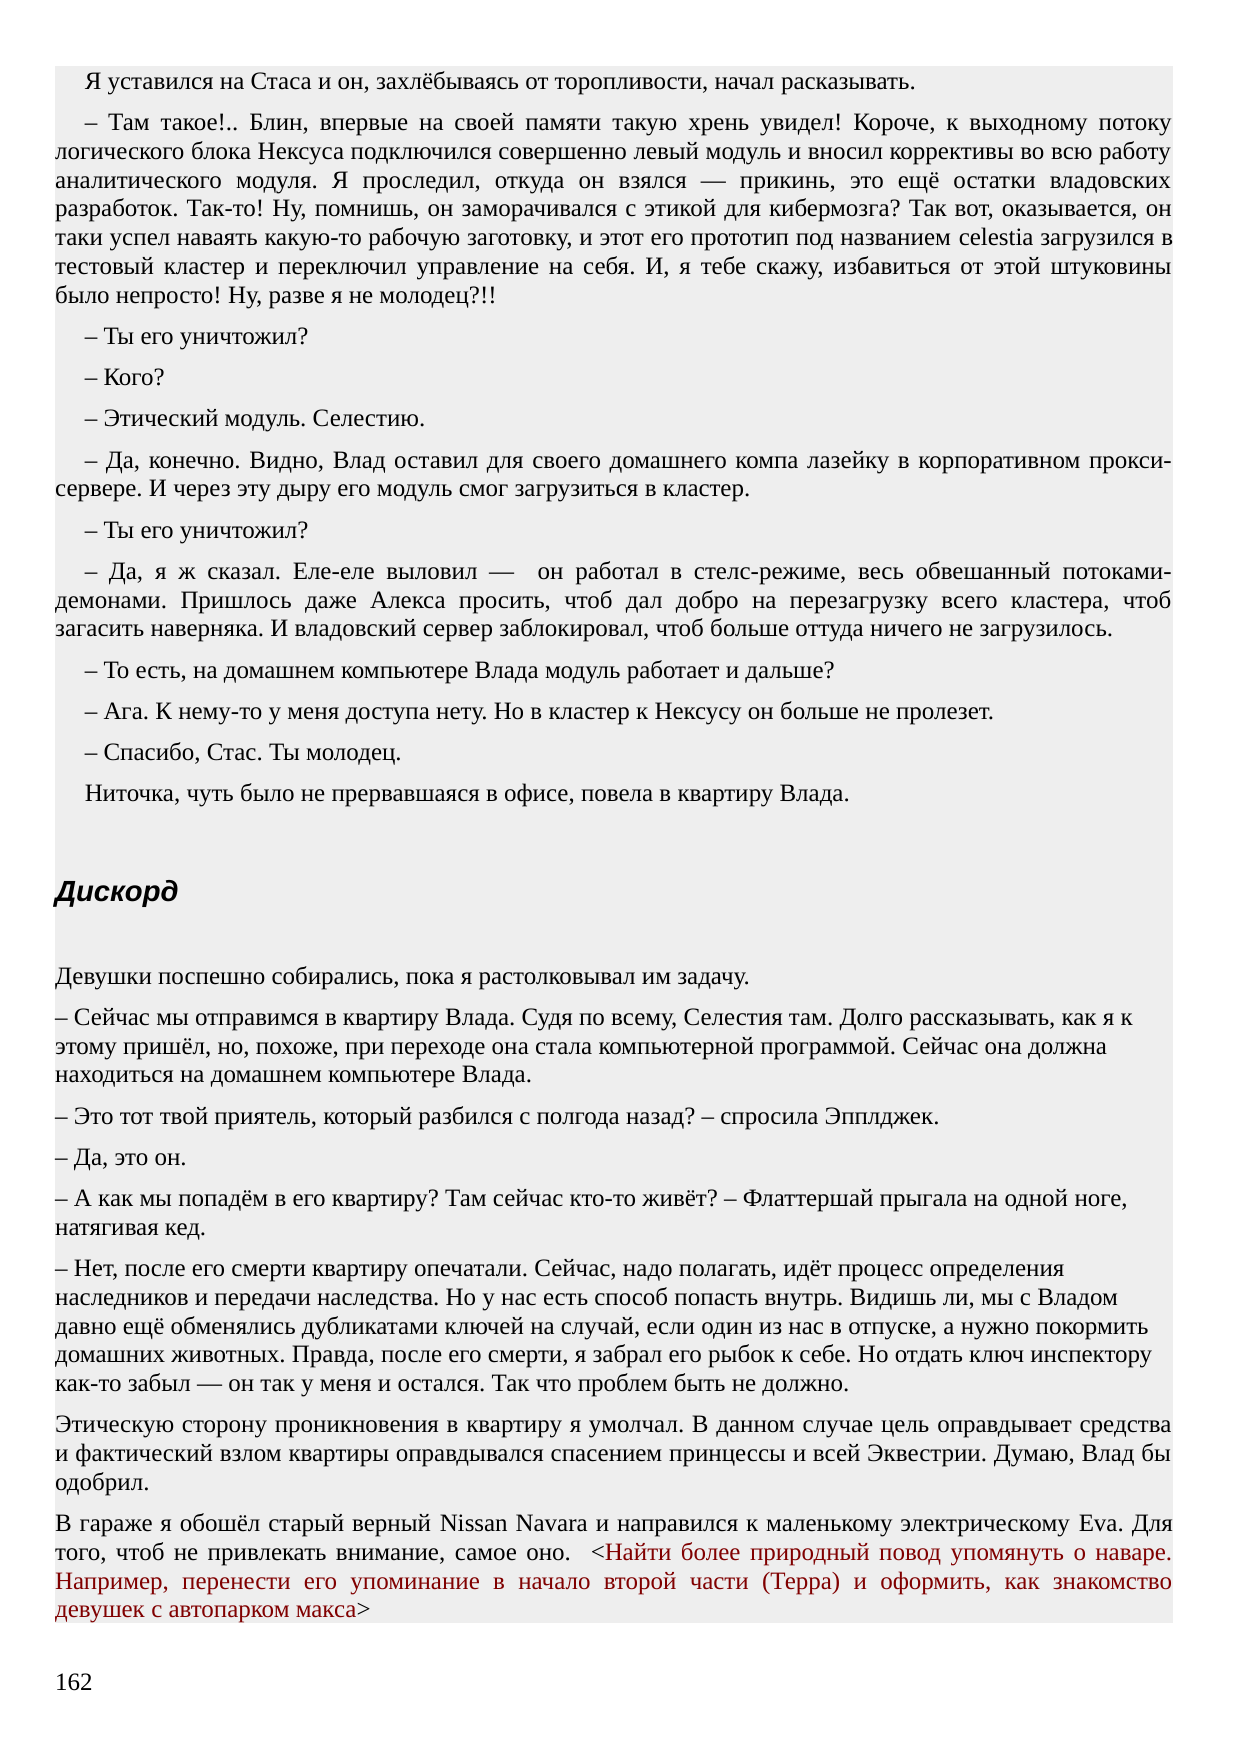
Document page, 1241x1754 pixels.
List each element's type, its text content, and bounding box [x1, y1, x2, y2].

text Этическую сторону проникновения в квартиру я умолчал. В данном случае цель оправдывает средства и фактический взлом квартиры оправдывался спасением принцессы и всей Эквестрии. Думаю, Влад бы одобрил. [55, 1409, 1173, 1496]
text – Сейчас мы отправимся в квартиру Влада. Судя по всему, Селестия там. Долго рассказывать, как я к этому пришёл, но, похоже, при переходе она стала компьютерной программой. Сейчас она должна находиться на домашнем компьютере Влада. [55, 1002, 1173, 1088]
text – Там такое!.. Блин, впервые на своей памяти такую хрень увидел! Короче, к выходному потоку логического блока Нексуса подключился совершенно левый модуль и вносил коррективы во всю работу аналитического модуля. Я проследил, откуда он взялся — прикинь, это ещё остатки владовских разработок. Так-то! Ну, помнишь, он заморачивался с этикой для кибермозга? Так вот, оказывается, он таки успел наваять какую-то рабочую заготовку, и этот его прототип под названием celestia загрузился в тестовый кластер и переключил управление на себя. И, я тебе скажу, избавиться от этой штуковины было непросто! Ну, разве я не молодец?!! [55, 107, 1173, 308]
text – Кого? [55, 362, 1173, 391]
text – Ты его уничтожил? [55, 515, 1173, 543]
subtitle Дискорд [55, 873, 1173, 907]
text – Спасибо, Стас. Ты молодец. [55, 737, 1173, 766]
text – Это тот твой приятель, который разбился с полгода назад? – спросила Эпплджек. [55, 1101, 1173, 1129]
text – Да, конечно. Видно, Влад оставил для своего домашнего компа лазейку в корпоративном прокси-сервере. И через эту дыру его модуль смог загрузиться в кластер. [55, 445, 1173, 502]
text – Да, я ж сказал. Еле-еле выловил — он работал в стелс-режиме, весь обвешанный потоками-демонами. Пришлось даже Алекса просить, чтоб дал добро на перезагрузку всего кластера, чтоб загасить наверняка. И владовский сервер заблокировал, чтоб больше оттуда ничего не загрузилось. [55, 556, 1173, 642]
text – Нет, после его смерти квартиру опечатали. Сейчас, надо полагать, идёт процесс определения наследников и передачи наследства. Но у нас есть способ попасть внутрь. Видишь ли, мы с Владом давно ещё обменялись дубликатами ключей на случай, если один из нас в отпуске, а нужно покормить домашних животных. Правда, после его смерти, я забрал его рыбок к себе. Но отдать ключ инспектору как-то забыл — он так у меня и остался. Так что проблем быть не должно. [55, 1253, 1173, 1397]
text – Ты его уничтожил? [55, 321, 1173, 350]
text – Ага. К нему-то у меня доступа нету. Но в кластер к Нексусу он больше не пролезет. [55, 696, 1173, 725]
text – А как мы попадём в его квартиру? Там сейчас кто-то живёт? – Флаттершай прыгала на одной ноге, натягивая кед. [55, 1183, 1173, 1241]
text – То есть, на домашнем компьютере Влада модуль работает и дальше? [55, 655, 1173, 683]
text Я уставился на Стаса и он, захлёбываясь от торопливости, начал расказывать. [55, 66, 1173, 95]
text – Да, это он. [55, 1142, 1173, 1171]
text – Этический модуль. Селестию. [55, 403, 1173, 432]
text Ниточка, чуть было не прервавшаяся в офисе, повела в квартиру Влада. [55, 778, 1173, 807]
text Девушки поспешно собирались, пока я растолковывал им задачу. [55, 961, 1173, 989]
text В гараже я обошёл старый верный Nissan Navara и направился к маленькому электрическому Eva. Для того, чтоб не привлекать внимание, самое оно. <Найти более природный повод упомянуть о наваре. Например, перенести его упоминание в начало второй части (Терра) и оформить, как знакомство девушек с автопарком макса> [55, 1508, 1173, 1623]
